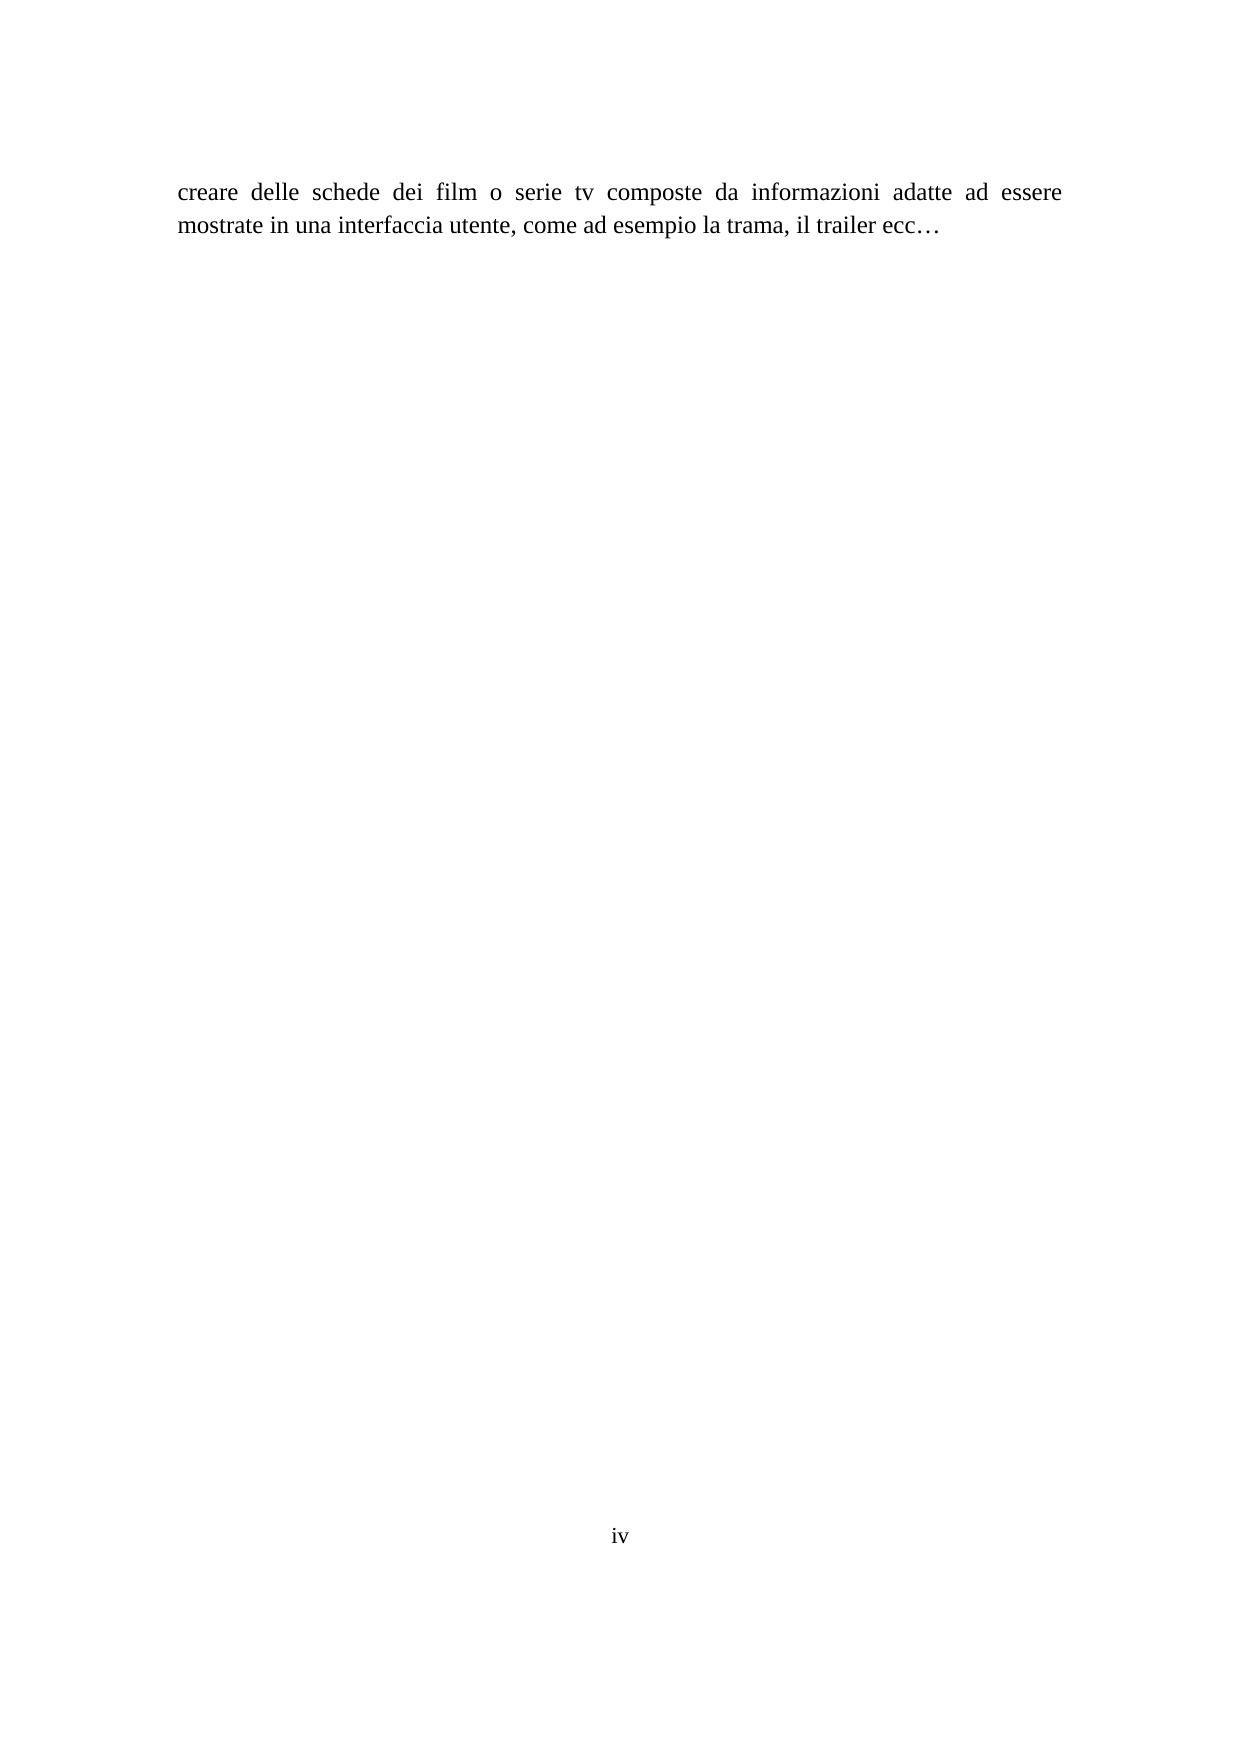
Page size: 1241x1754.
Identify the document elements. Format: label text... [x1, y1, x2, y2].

text creare delle schede dei film o serie tv composte da informazioni adatte ad essere mostrate in una interfaccia utente, come ad esempio la trama, il trailer ecc… [177, 177, 1063, 239]
